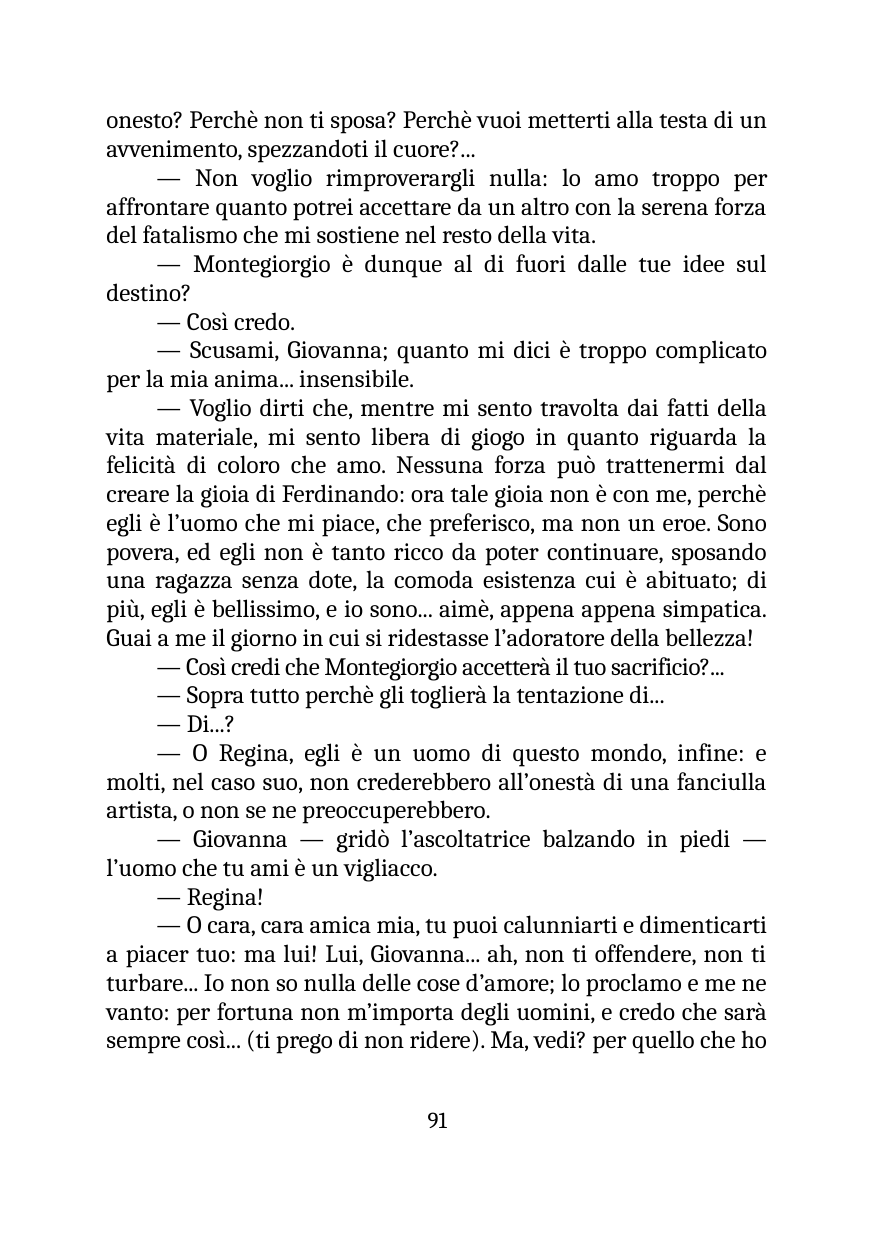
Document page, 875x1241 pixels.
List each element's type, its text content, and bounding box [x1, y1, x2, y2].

text — Non voglio rimproverargli nulla: lo amo troppo per affrontare quanto potrei accettare da un altro con la serena forza del fatalismo che mi sostiene nel resto della vita. [106, 164, 768, 250]
text onesto? Perchè non ti sposa? Perchè vuoi metterti alla testa di un avvenimento, spezzandoti il cuore?... [106, 106, 768, 164]
text — Montegiorgio è dunque al di fuori dalle tue idee sul destino? [106, 250, 768, 307]
text — Così credi che Montegiorgio accetterà il tuo sacrificio?... [106, 652, 768, 681]
text — Regina! [106, 882, 768, 911]
text — Giovanna — gridò l’ascoltatrice balzando in piedi — l’uomo che tu ami è un vigliacco. [106, 825, 768, 882]
text — Voglio dirti che, mentre mi sento travolta dai fatti della vita materiale, mi sento libera di giogo in quanto riguarda la felicità di coloro che amo. Nessuna forza può trattenermi dal creare la gioia di Ferdinando: ora tale gioia non è con me, perchè egli è l’uomo che mi piace, che preferisco, ma non un eroe. Sono povera, ed egli non è tanto ricco da poter continuare, sposando una ragazza senza dote, la comoda esistenza cui è abituato; di più, egli è bellissimo, e io sono... aimè, appena appena simpatica. Guai a me il giorno in cui si ridestasse l’adoratore della bellezza! [106, 394, 768, 652]
text — Scusami, Giovanna; quanto mi dici è troppo complicato per la mia anima... insensibile. [106, 336, 768, 394]
text — Di...? [106, 710, 768, 739]
text — O cara, cara amica mia, tu puoi calunniarti e dimenticarti a piacer tuo: ma lui! Lui, Giovanna... ah, non ti offendere, non ti turbare... Io non so nulla delle cose d’amore; lo proclamo e me ne vanto: per fortuna non m’importa degli uomini, e credo che sarà sempre così... (ti prego di non ridere). Ma, vedi? per quello che ho [106, 911, 768, 1055]
text — O Regina, egli è un uomo di questo mondo, infine: e molti, nel caso suo, non crederebbero all’onestà di una fanciulla artista, o non se ne preoccuperebbero. [106, 739, 768, 825]
text — Così credo. [106, 307, 768, 336]
text — Sopra tutto perchè gli toglierà la tentazione di... [106, 681, 768, 710]
